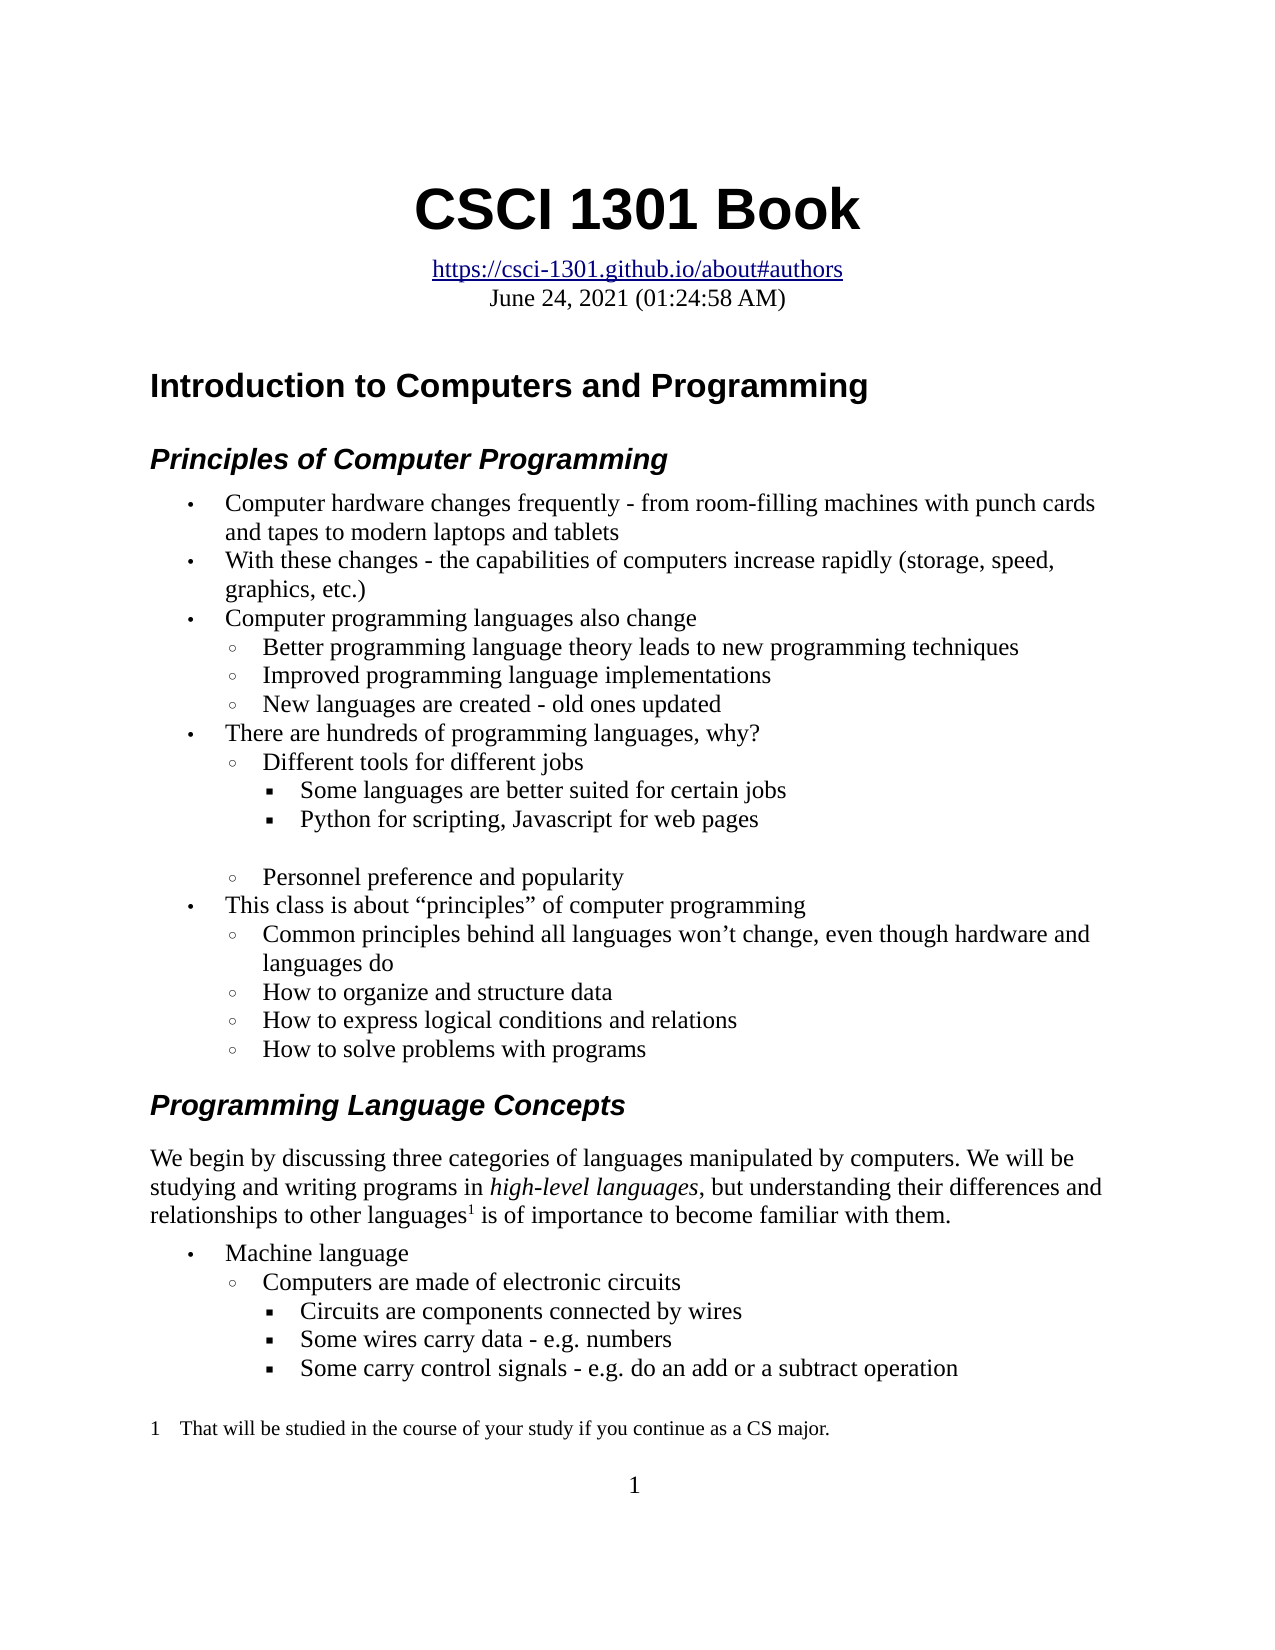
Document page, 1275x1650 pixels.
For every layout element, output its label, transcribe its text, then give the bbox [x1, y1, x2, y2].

subtitle Principles of Computer Programming [150, 442, 1125, 476]
subtitle Programming Language Concepts [150, 1088, 1125, 1122]
list How to express logical conditions and relations [225, 1006, 1125, 1034]
subtitle Introduction to Computers and Programming [150, 366, 1125, 404]
text That will be studied in the course of your study if you continue as a CS major. [150, 1416, 1125, 1440]
text https://csci-1301.github.io/about#authors [150, 254, 1125, 283]
list Machine language [187, 1238, 1125, 1267]
list New languages are created - old ones updated [225, 689, 1125, 718]
list How to organize and structure data [225, 977, 1125, 1006]
list There are hundreds of programming languages, why? [187, 718, 1125, 747]
list Circuits are components connected by wires [262, 1296, 1125, 1324]
list Improved programming language implementations [225, 661, 1125, 689]
text June 24, 2021 (01:24:58 AM) [150, 283, 1125, 312]
list How to solve problems with programs [225, 1034, 1125, 1063]
list Some wires carry data - e.g. numbers [262, 1324, 1125, 1353]
text We begin by discussing three categories of languages manipulated by computers. We will be studying and writing programs in high-level languages, but understanding their differences and relationships to other languages is of importance to become familiar with them. [150, 1143, 1125, 1229]
list Common principles behind all languages won’t change, even though hardware and languages do [225, 919, 1125, 977]
list Computers are made of electronic circuits [225, 1267, 1125, 1296]
list With these changes - the capabilities of computers increase rapidly (storage, speed, graphics, etc.) [187, 546, 1125, 603]
list Personnel preference and popularity [225, 862, 1125, 891]
list Different tools for different jobs [225, 747, 1125, 776]
list Computer hardware changes frequently - from room-filling machines with punch cards and tapes to modern laptops and tablets [187, 488, 1125, 546]
list This class is about “principles” of computer programming [187, 891, 1125, 919]
list Some carry control signals - e.g. do an add or a subtract operation [262, 1353, 1125, 1382]
list Better programming language theory leads to new programming techniques [225, 632, 1125, 661]
list Some languages are better suited for certain jobs [262, 776, 1125, 804]
title CSCI 1301 Book [150, 175, 1125, 242]
list Python for scripting, Javascript for web pages [262, 804, 1125, 862]
list Computer programming languages also change [187, 603, 1125, 632]
